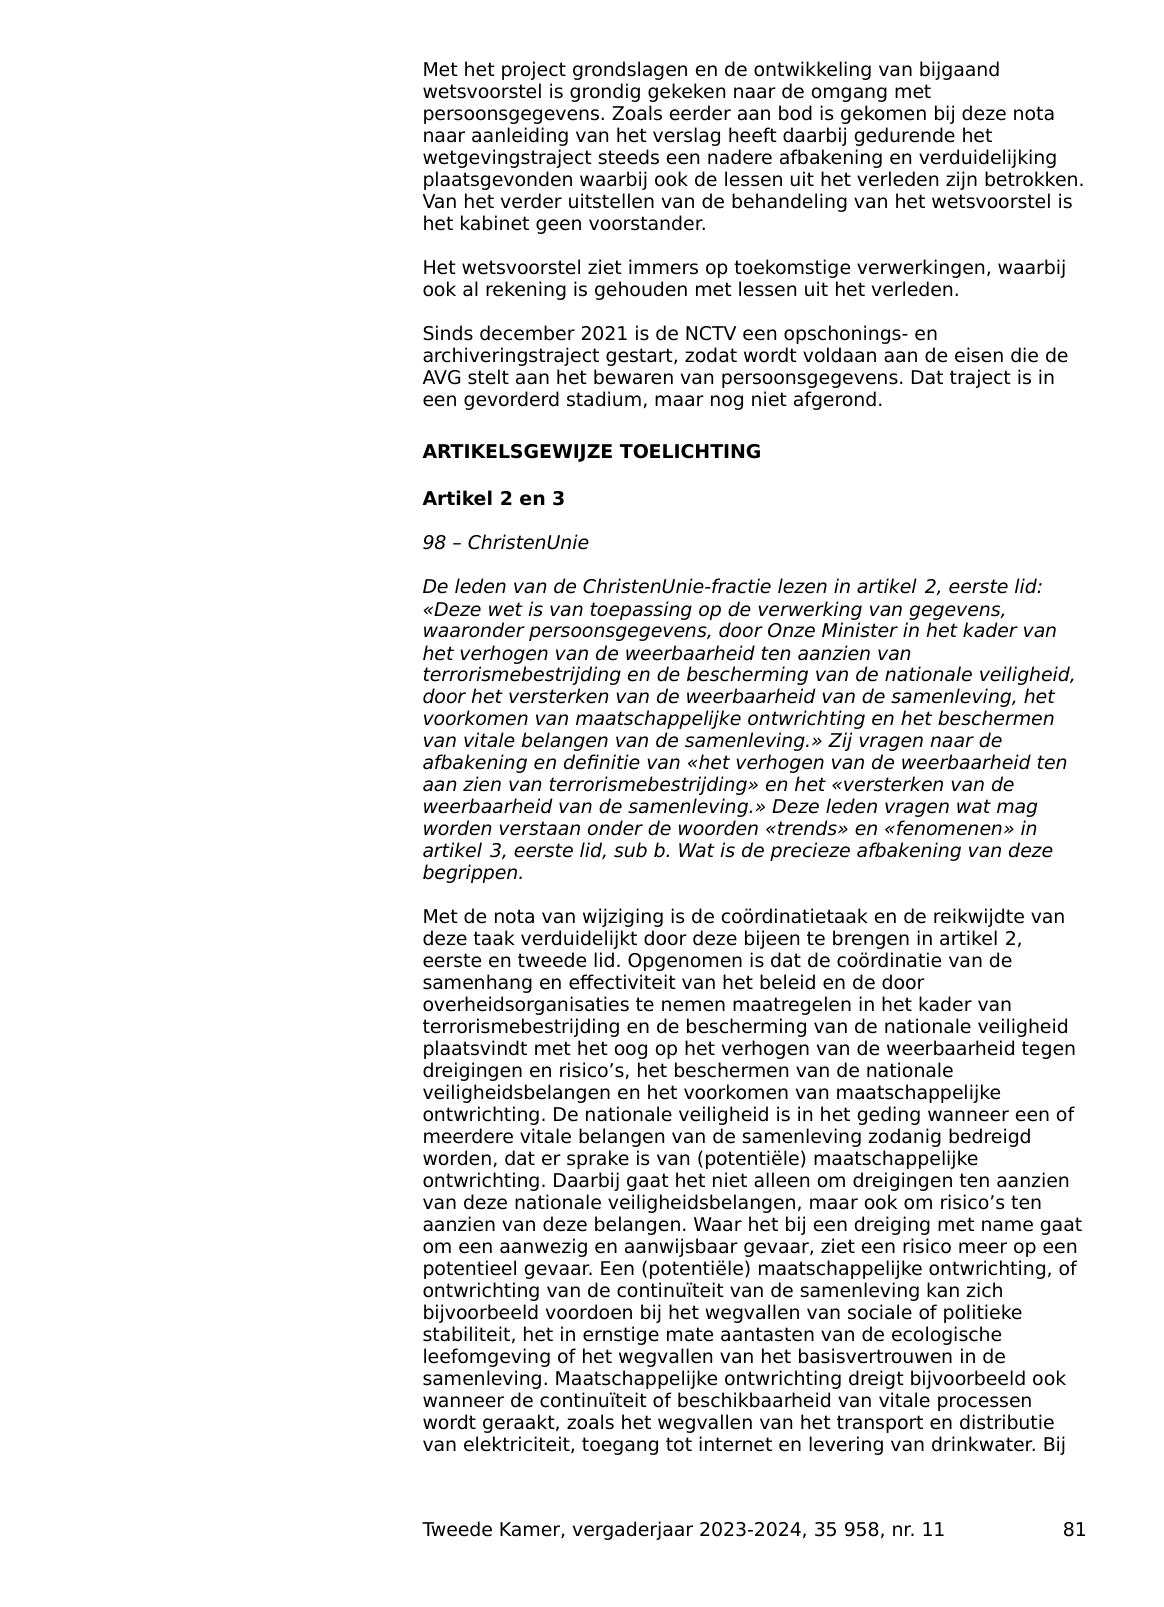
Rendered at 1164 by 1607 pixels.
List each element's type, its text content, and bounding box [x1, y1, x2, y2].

subtitle 98 – ChristenUnie [422, 532, 1087, 554]
subtitle ARTIKELSGEWIJZE TOELICHTING [422, 441, 1087, 463]
text Het wetsvoorstel ziet immers op toekomstige verwerkingen, waarbij ook al rekening is gehouden met lessen uit het verleden. [422, 257, 1087, 301]
text Sinds december 2021 is de NCTV een opschonings- en archiveringstraject gestart, zodat wordt voldaan aan de eisen die de AVG stelt aan het bewaren van persoonsgegevens. Dat traject is in een gevorderd stadium, maar nog niet afgerond. [422, 323, 1087, 411]
text Met het project grondslagen en de ontwikkeling van bijgaand wetsvoorstel is grondig gekeken naar de omgang met persoonsgegevens. Zoals eerder aan bod is gekomen bij deze nota naar aanleiding van het verslag heeft daarbij gedurende het wetgevingstraject steeds een nadere afbakening en verduidelijking plaatsgevonden waarbij ook de lessen uit het verleden zijn betrokken. Van het verder uitstellen van de behandeling van het wetsvoorstel is het kabinet geen voorstander. [422, 59, 1087, 235]
text De leden van de ChristenUnie-fractie lezen in artikel 2, eerste lid: «Deze wet is van toepassing op de verwerking van gegevens, waaronder persoonsgegevens, door Onze Minister in het kader van het verhogen van de weerbaarheid ten aanzien van terrorismebestrijding en de bescherming van de nationale veiligheid, door het versterken van de weerbaarheid van de samenleving, het voorkomen van maatschappelijke ontwrichting en het beschermen van vitale belangen van de samenleving.» Zij vragen naar de afbakening en definitie van «het verhogen van de weerbaarheid ten aan zien van terrorismebestrijding» en het «versterken van de weerbaarheid van de samenleving.» Deze leden vragen wat mag worden verstaan onder de woorden «trends» en «fenomenen» in artikel 3, eerste lid, sub b. Wat is de precieze afbakening van deze begrippen. [422, 576, 1087, 884]
text Met de nota van wijziging is de coördinatietaak en de reikwijdte van deze taak verduidelijkt door deze bijeen te brengen in artikel 2, eerste en tweede lid. Opgenomen is dat de coördinatie van de samenhang en effectiviteit van het beleid en de door overheidsorganisaties te nemen maatregelen in het kader van terrorismebestrijding en de bescherming van de nationale veiligheid plaatsvindt met het oog op het verhogen van de weerbaarheid tegen dreigingen en risico’s, het beschermen van de nationale veiligheidsbelangen en het voorkomen van maatschappelijke ontwrichting. De nationale veiligheid is in het geding wanneer een of meerdere vitale belangen van de samenleving zodanig bedreigd worden, dat er sprake is van (potentiële) maatschappelijke ontwrichting. Daarbij gaat het niet alleen om dreigingen ten aanzien van deze nationale veiligheidsbelangen, maar ook om risico’s ten aanzien van deze belangen. Waar het bij een dreiging met name gaat om een aanwezig en aanwijsbaar gevaar, ziet een risico meer op een potentieel gevaar. Een (potentiële) maatschappelijke ontwrichting, of ontwrichting van de continuïteit van de samenleving kan zich bijvoorbeeld voordoen bij het wegvallen van sociale of politieke stabiliteit, het in ernstige mate aantasten van de ecologische leefomgeving of het wegvallen van het basisvertrouwen in de samenleving. Maatschappelijke ontwrichting dreigt bijvoorbeeld ook wanneer de continuïteit of beschikbaarheid van vitale processen wordt geraakt, zoals het wegvallen van het transport en distributie van elektriciteit, toegang tot internet en levering van drinkwater. Bij [422, 906, 1087, 1456]
subtitle Artikel 2 en 3 [422, 488, 1087, 510]
